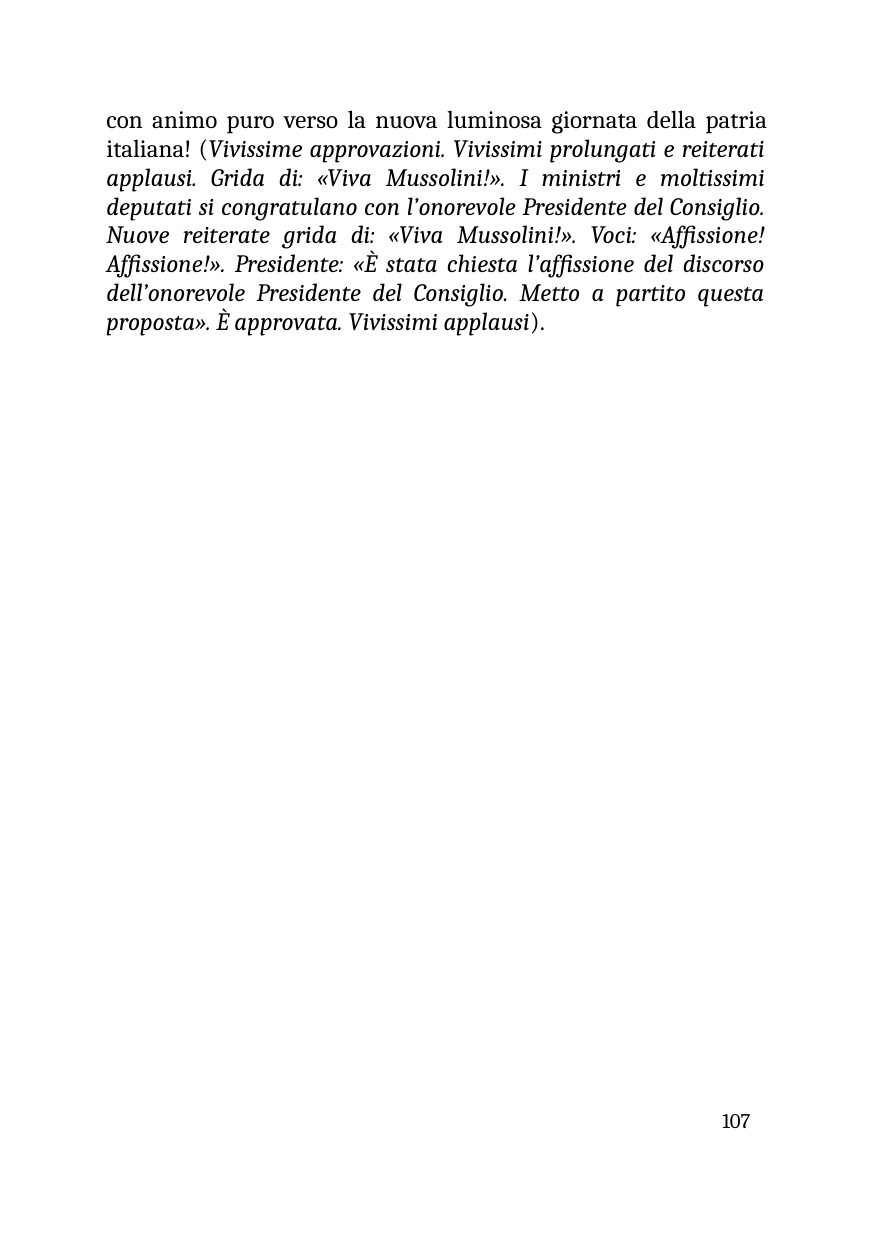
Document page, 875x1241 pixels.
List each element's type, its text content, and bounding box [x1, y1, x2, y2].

text con animo puro verso la nuova luminosa giornata della patria italiana! (Vivissime approvazioni. Vivissimi prolungati e reiterati applausi. Grida di: «Viva Mussolini!». I ministri e moltissimi deputati si congratulano con l’onorevole Presidente del Consiglio. Nuove reiterate grida di: «Viva Mussolini!». Voci: «Affissione! Affissione!». Presidente: «È stata chiesta l’affissione del discorso dell’onorevole Presidente del Consiglio. Metto a partito questa proposta». È approvata. Vivissimi applausi). [106, 106, 768, 336]
